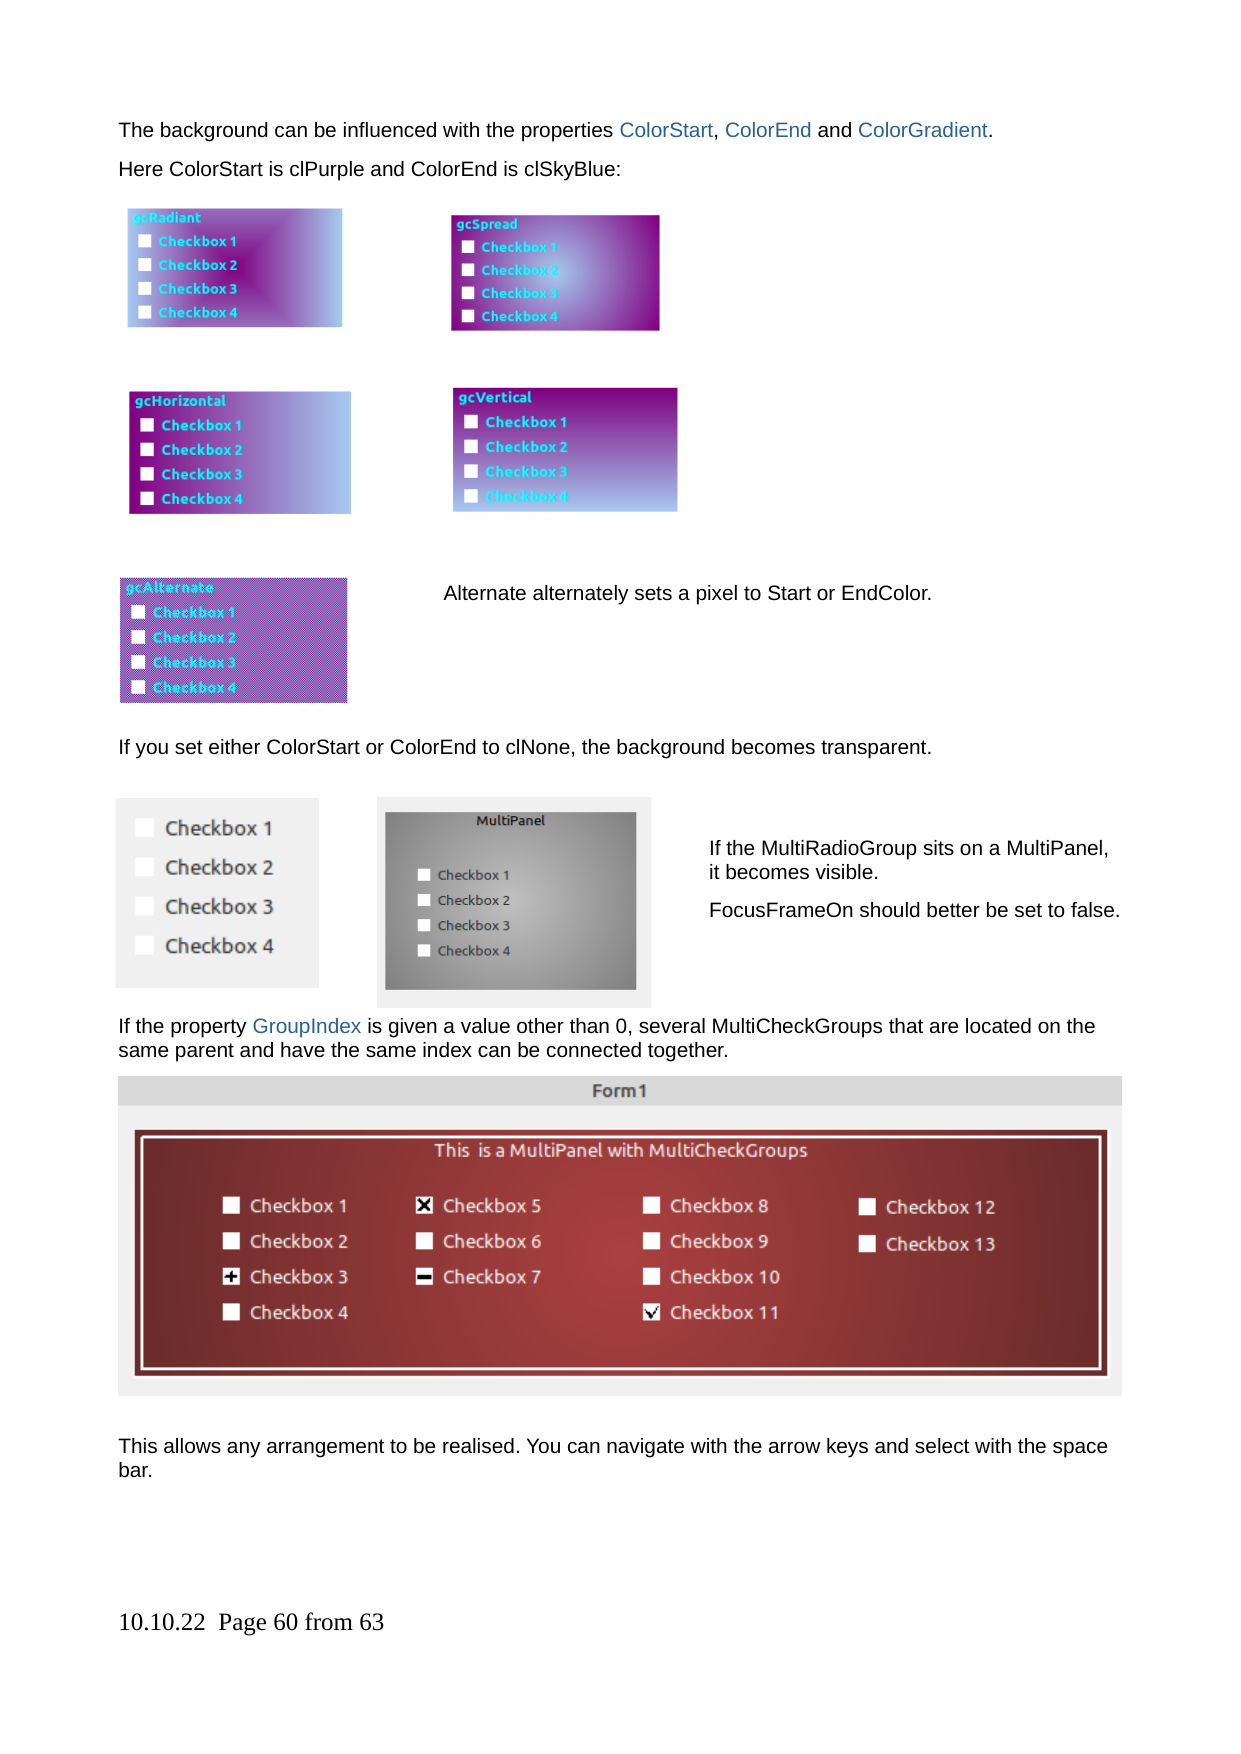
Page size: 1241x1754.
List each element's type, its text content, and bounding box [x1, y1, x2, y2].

text FocusFrameOn should better be set to false. [652, 898, 1122, 922]
text If the MultiRadioGroup sits on a MultiPanel, it becomes visible. [652, 812, 1122, 884]
text The background can be influenced with the properties ColorStart, ColorEnd and ColorGradient. [118, 118, 1122, 142]
text Alternate alternately sets a pixel to Start or EndColor. [361, 581, 1122, 604]
picture [442, 210, 670, 338]
picture [115, 798, 319, 988]
picture [118, 1076, 1123, 1396]
picture [377, 797, 652, 1008]
text Here ColorStart is clPurple and ColorEnd is clSkyBlue: [118, 157, 1122, 181]
picture [443, 380, 691, 523]
text [319, 812, 377, 884]
picture [111, 571, 361, 711]
text If you set either ColorStart or ColorEnd to clNone, the background becomes transparent. [118, 735, 1122, 759]
text This allows any arrangement to be realised. You can navigate with the arrow keys and select with the space bar. [118, 1434, 1122, 1482]
text [319, 898, 377, 922]
picture [115, 386, 360, 524]
text If the property GroupIndex is given a value other than 0, several MultiCheckGroups that are located on the same parent and have the same index can be connected together. [118, 1014, 1122, 1062]
picture [118, 201, 352, 338]
